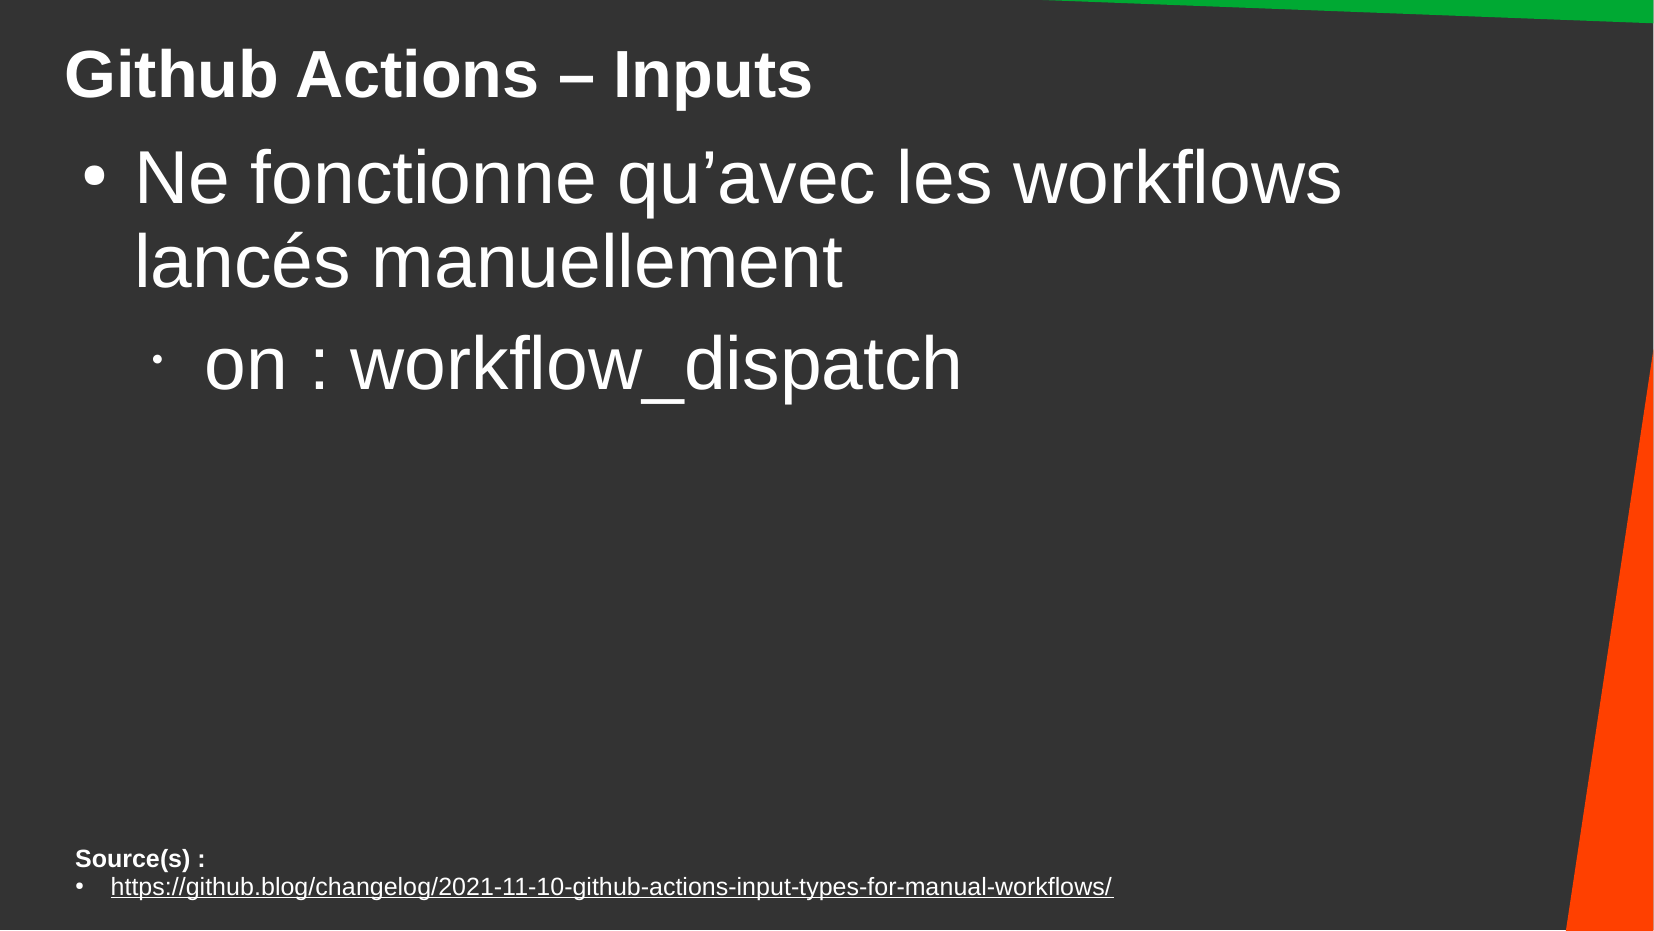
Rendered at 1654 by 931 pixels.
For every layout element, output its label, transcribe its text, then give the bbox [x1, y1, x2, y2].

text_box [1565, 345, 1654, 931]
title Github Actions – Inputs [64, 37, 1577, 119]
text_box [1042, 0, 1654, 24]
text_box Source(s) : https://github.blog/changelog/2021-11-10-github-actions-input-types-for-manual-workflows/ [60, 799, 1546, 909]
list Ne fonctionne qu’avec les workflows lancés manuellement on : workflow_dispatch [63, 135, 1542, 662]
